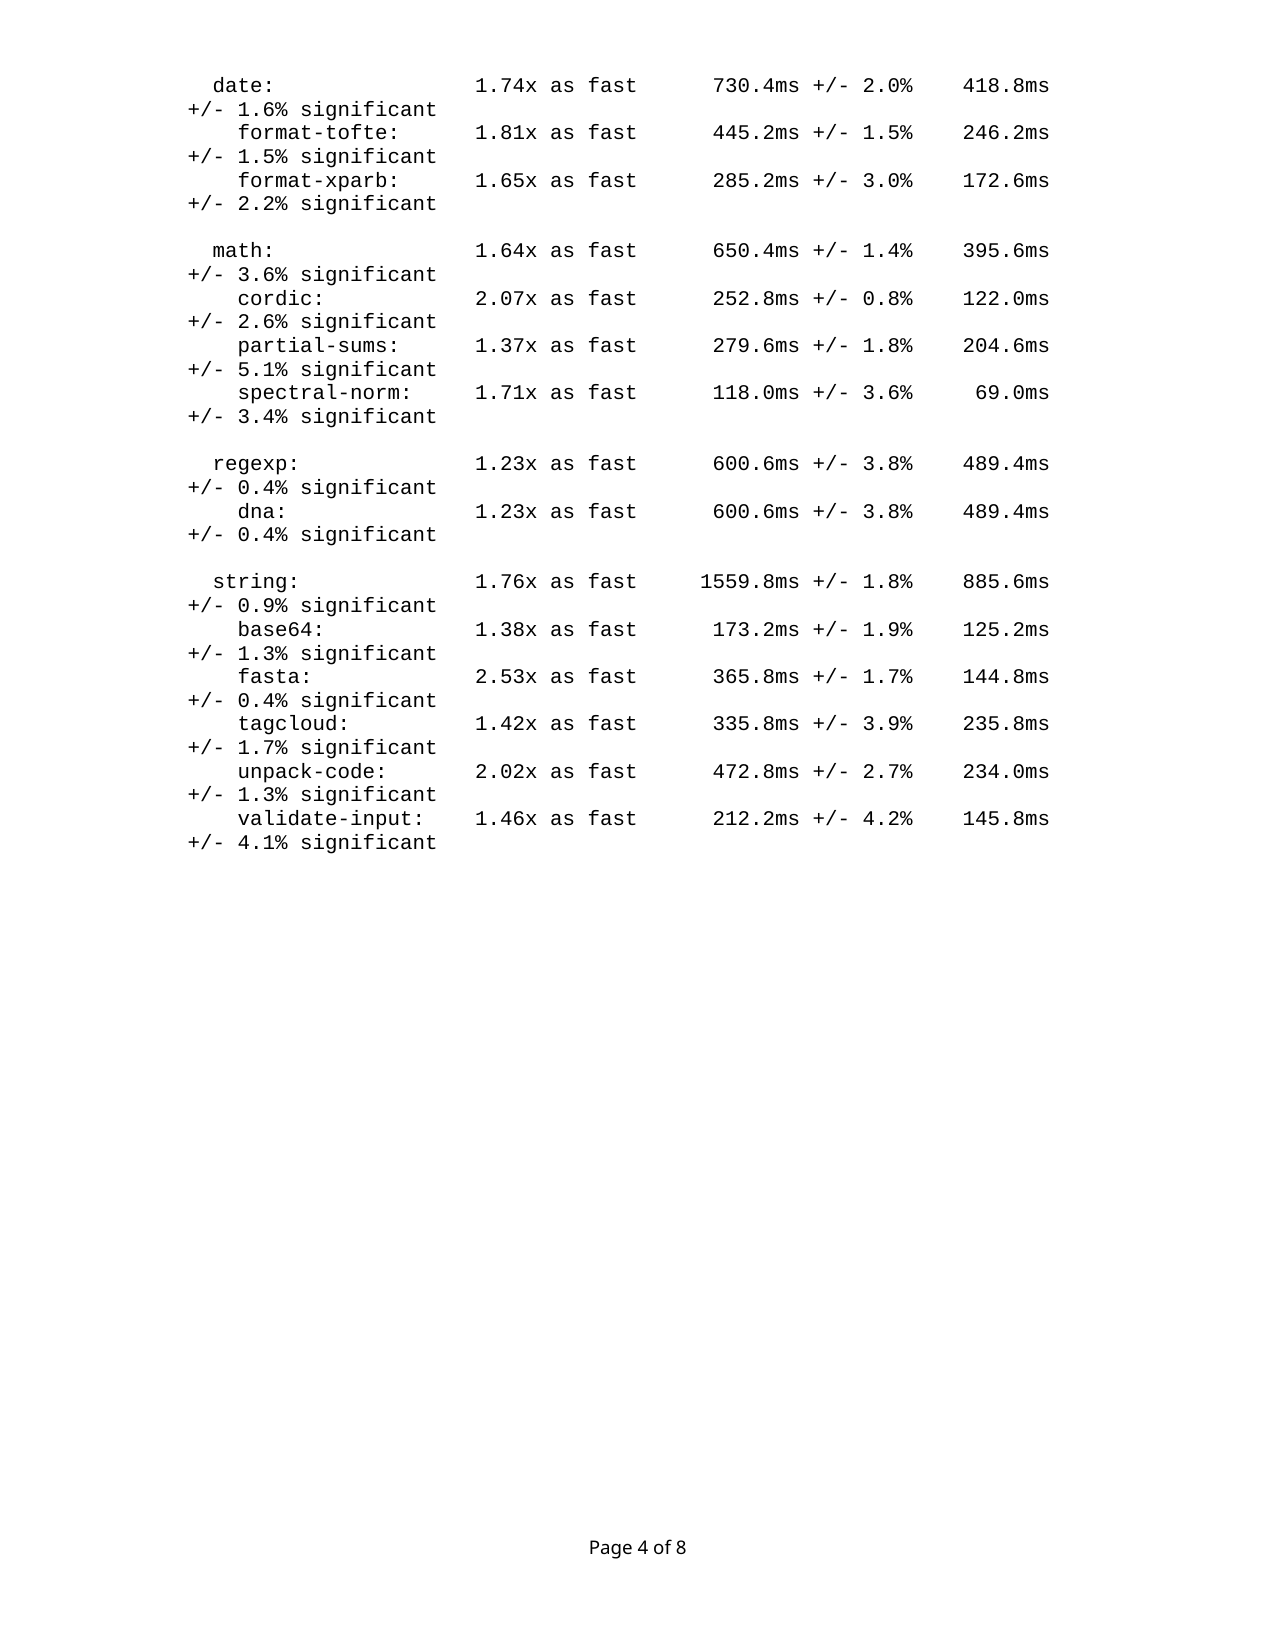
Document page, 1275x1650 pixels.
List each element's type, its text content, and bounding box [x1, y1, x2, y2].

text base64: 1.38x as fast 173.2ms +/- 1.9% 125.2ms +/- 1.3% significant [187, 619, 1087, 666]
text date: 1.74x as fast 730.4ms +/- 2.0% 418.8ms +/- 1.6% significant [187, 75, 1087, 122]
text validate-input: 1.46x as fast 212.2ms +/- 4.2% 145.8ms +/- 4.1% significant [187, 808, 1087, 855]
text format-xparb: 1.65x as fast 285.2ms +/- 3.0% 172.6ms +/- 2.2% significant [187, 169, 1087, 217]
text format-tofte: 1.81x as fast 445.2ms +/- 1.5% 246.2ms +/- 1.5% significant [187, 122, 1087, 169]
text cordic: 2.07x as fast 252.8ms +/- 0.8% 122.0ms +/- 2.6% significant [187, 288, 1087, 335]
text spectral-norm: 1.71x as fast 118.0ms +/- 3.6% 69.0ms +/- 3.4% significant [187, 382, 1087, 430]
text regexp: 1.23x as fast 600.6ms +/- 3.8% 489.4ms +/- 0.4% significant [187, 453, 1087, 501]
text math: 1.64x as fast 650.4ms +/- 1.4% 395.6ms +/- 3.6% significant [187, 241, 1087, 288]
text dna: 1.23x as fast 600.6ms +/- 3.8% 489.4ms +/- 0.4% significant [187, 501, 1087, 548]
text string: 1.76x as fast 1559.8ms +/- 1.8% 885.6ms +/- 0.9% significant [187, 572, 1087, 619]
text tagcloud: 1.42x as fast 335.8ms +/- 3.9% 235.8ms +/- 1.7% significant [187, 713, 1087, 761]
text fasta: 2.53x as fast 365.8ms +/- 1.7% 144.8ms +/- 0.4% significant [187, 666, 1087, 713]
text unpack-code: 2.02x as fast 472.8ms +/- 2.7% 234.0ms +/- 1.3% significant [187, 761, 1087, 808]
text partial-sums: 1.37x as fast 279.6ms +/- 1.8% 204.6ms +/- 5.1% significant [187, 335, 1087, 382]
